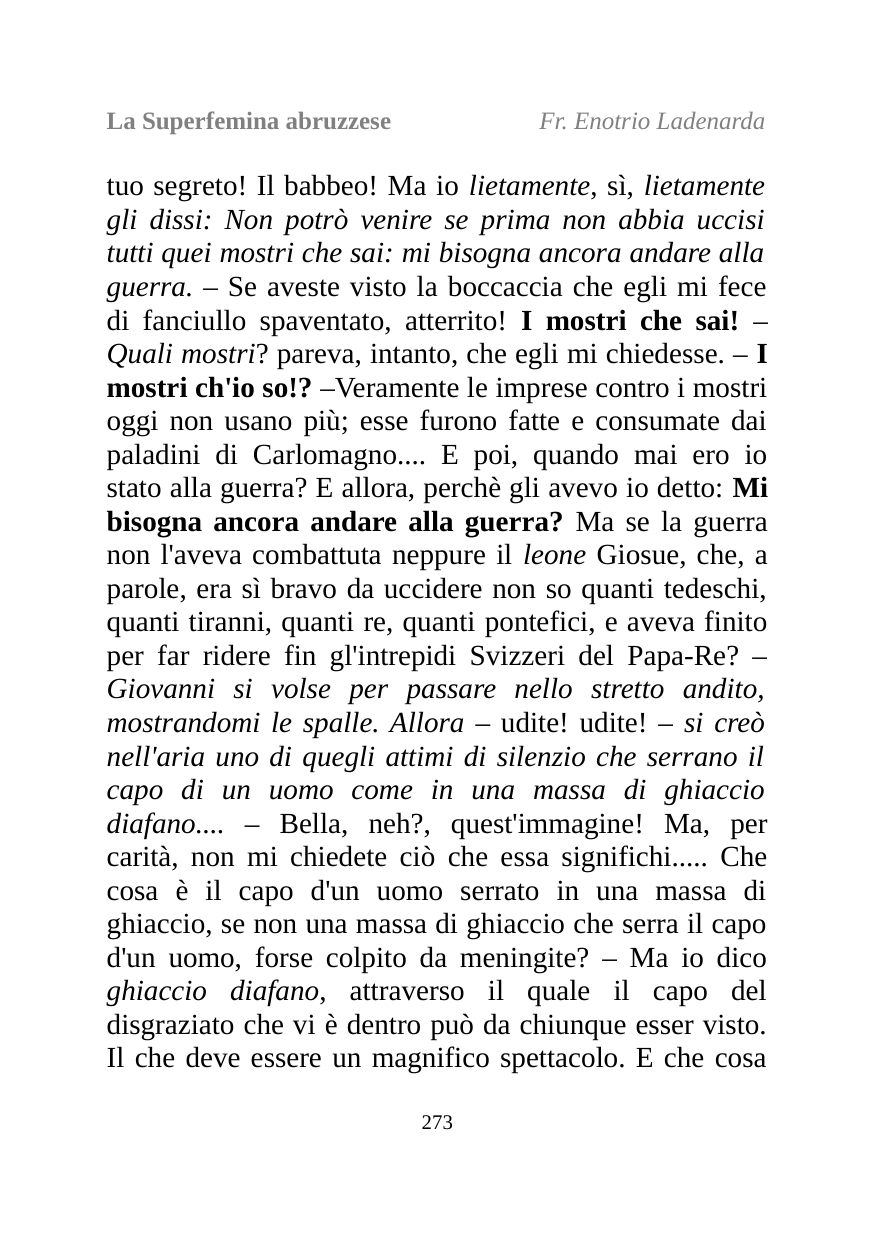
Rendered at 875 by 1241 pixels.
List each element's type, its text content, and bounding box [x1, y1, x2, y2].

text tuo segreto! Il babbeo! Ma io lietamente, sì, lietamente gli dissi: Non potrò venire se prima non abbia uccisi tutti quei mostri che sai: mi bisogna ancora andare alla guerra. – Se aveste visto la boccaccia che egli mi fece di fanciullo spaventato, atterrito! I mostri che sai! – Quali mostri? pareva, intanto, che egli mi chiedesse. – I mostri ch'io so!? –Veramente le imprese contro i mostri oggi non usano più; esse furono fatte e consumate dai paladini di Carlomagno.... E poi, quando mai ero io stato alla guerra? E allora, perchè gli avevo io detto: Mi bisogna ancora andare alla guerra? Ma se la guerra non l'aveva combattuta neppure il leone Giosue, che, a parole, era sì bravo da uccidere non so quanti tedeschi, quanti tiranni, quanti re, quanti pontefici, e aveva finito per far ridere fin gl'intrepidi Svizzeri del Papa-Re? – Giovanni si volse per passare nello stretto andito, mostrandomi le spalle. Allora – udite! udite! – si creò nell'aria uno di quegli attimi di silenzio che serrano il capo di un uomo come in una massa di ghiaccio diafano.... – Bella, neh?, quest'immagine! Ma, per carità, non mi chiedete ciò che essa significhi..... Che cosa è il capo d'un uomo serrato in una massa di ghiaccio, se non una massa di ghiaccio che serra il capo d'un uomo, forse colpito da meningite? – Ma io dico ghiaccio diafano, attraverso il quale il capo del disgraziato che vi è dentro può da chiunque esser visto. Il che deve essere un magnifico spettacolo. E che cosa [106, 168, 768, 1074]
